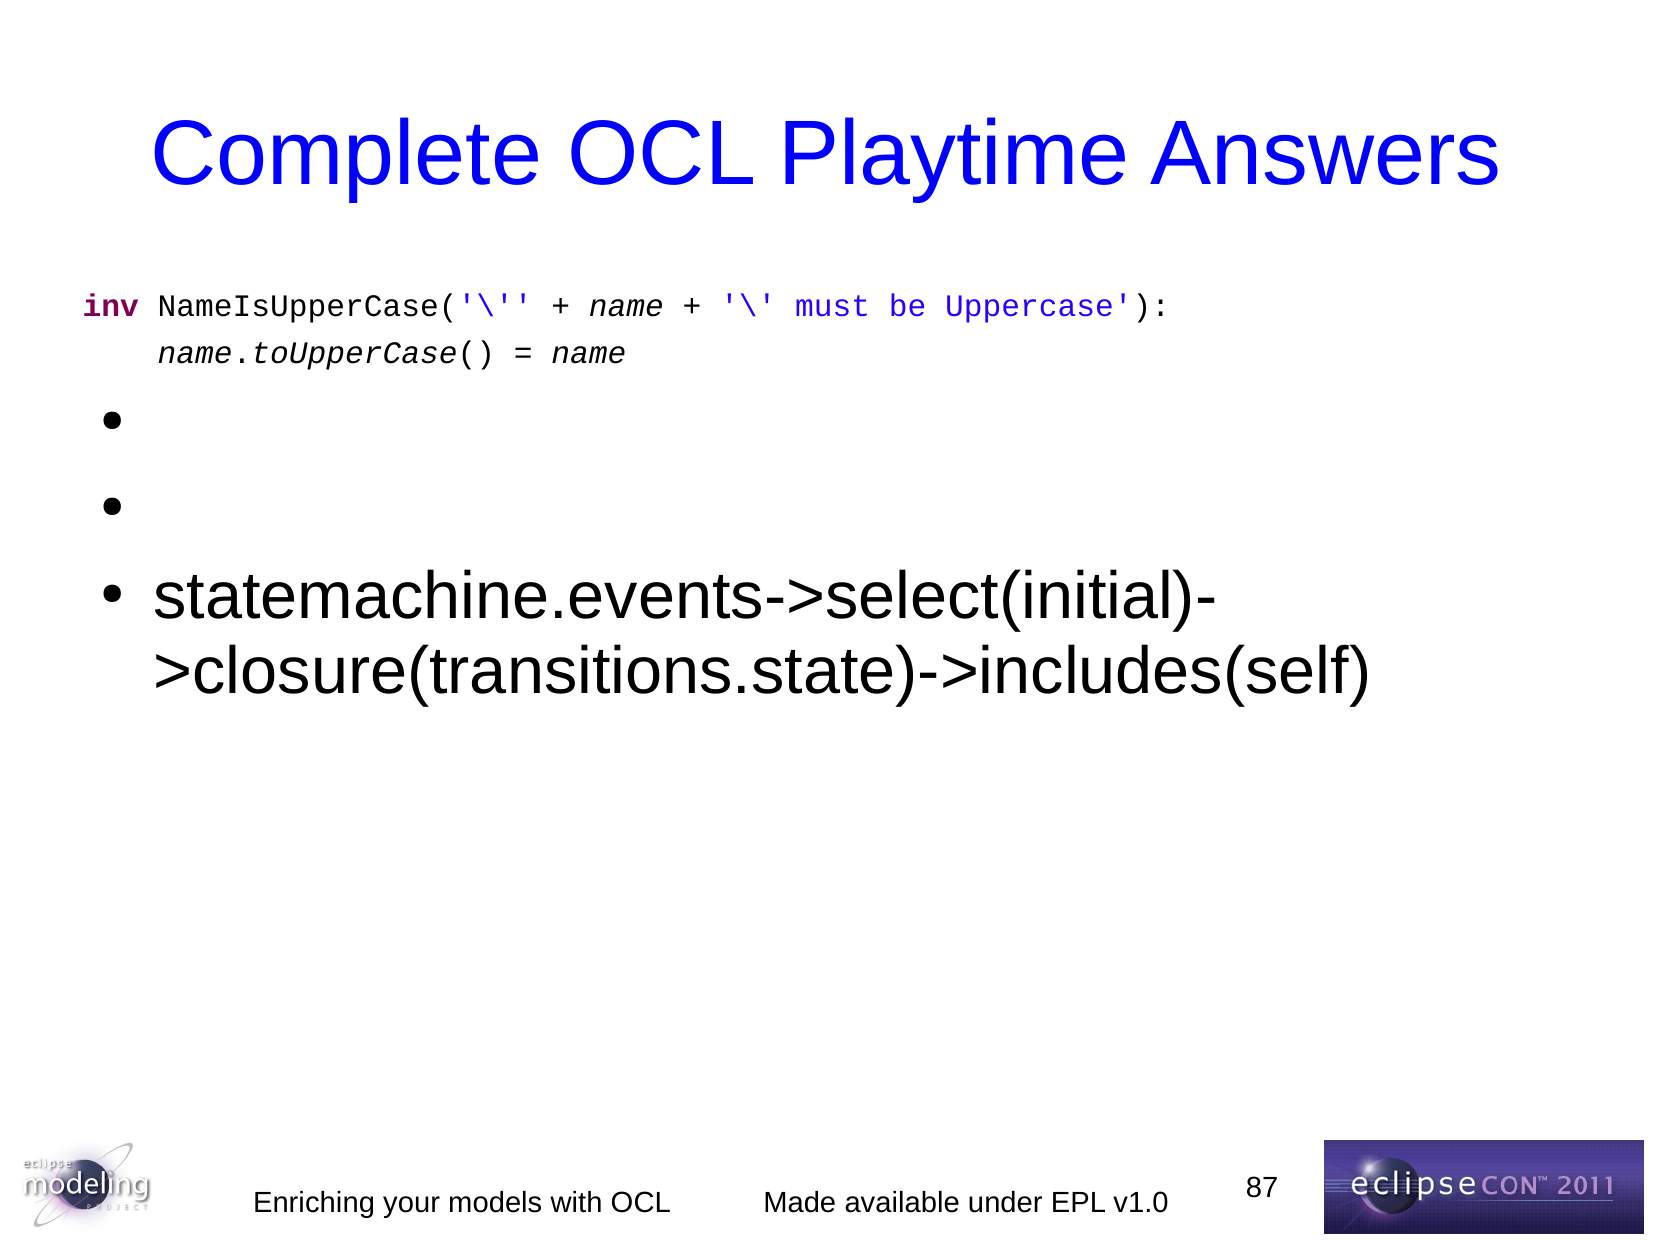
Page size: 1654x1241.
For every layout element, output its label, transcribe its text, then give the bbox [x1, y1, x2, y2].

picture [9, 1136, 156, 1235]
picture [1324, 1140, 1644, 1234]
title Complete OCL Playtime Answers [82, 56, 1571, 250]
list inv NameIsUpperCase('\'' + name + '\' must be Uppercase'): name.toUpperCase() = name statemachine.events->select(initial)->closure(transitions.state)->includes(self) [82, 290, 1571, 1094]
